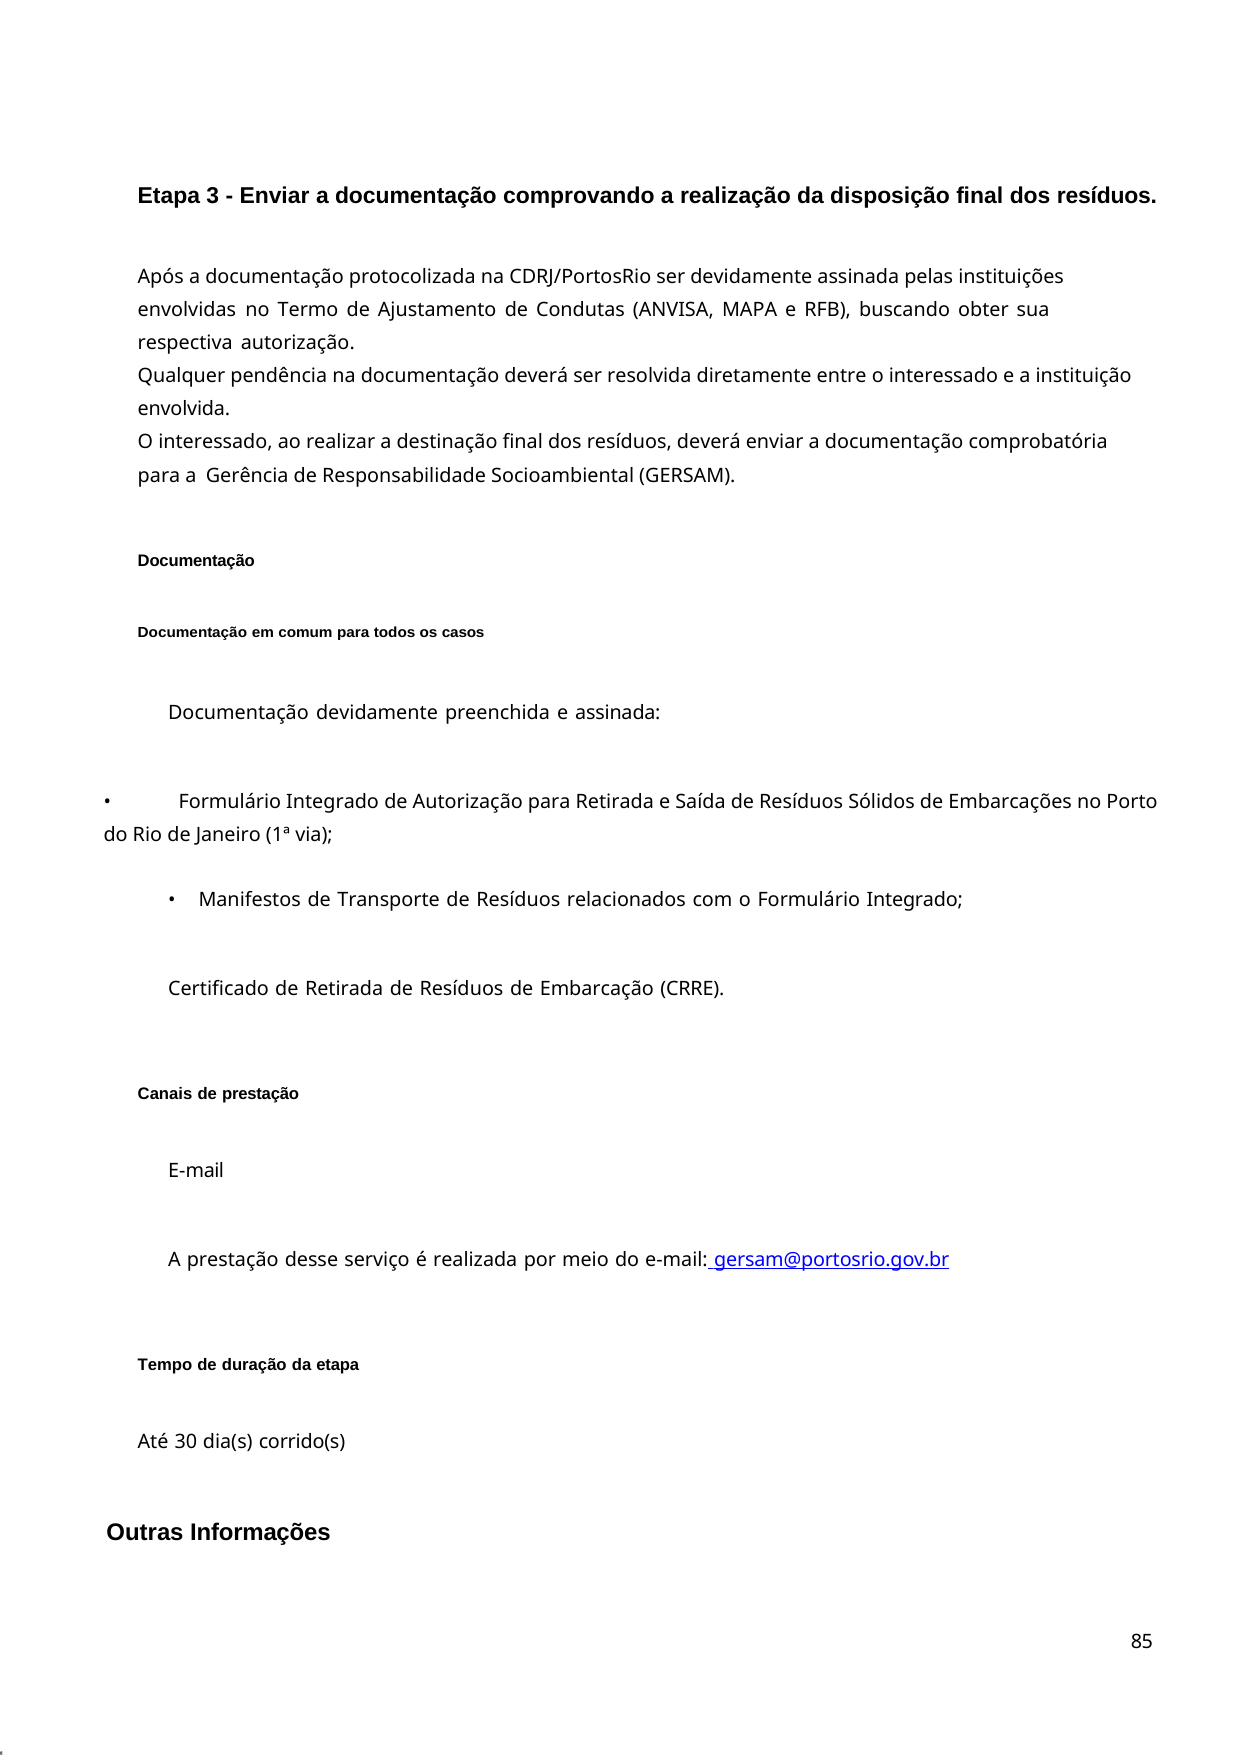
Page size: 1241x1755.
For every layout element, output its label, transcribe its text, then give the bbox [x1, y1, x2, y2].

subtitle Etapa 3 - Enviar a documentação comprovando a realização da disposição final dos resíduos. [137, 182, 1241, 209]
list Manifestos de Transporte de Resíduos relacionados com o Formulário Integrado; [168, 885, 1241, 912]
text A prestação desse serviço é realizada por meio do e-mail: gersam@portosrio.gov.br [168, 1245, 1241, 1272]
text Documentação em comum para todos os casos [137, 624, 1241, 640]
text Documentação devidamente preenchida e assinada: [168, 698, 1241, 726]
text Documentação [137, 550, 1241, 569]
text Canais de prestação [137, 1084, 1241, 1103]
list Formulário Integrado de Autorização para Retirada e Saída de Resíduos Sólidos de Embarcações no Porto do Rio de Janeiro (1ª via); [103, 787, 1166, 847]
text Após a documentação protocolizada na CDRJ/PortosRio ser devidamente assinada pelas instituições envolvidas no Termo de Ajustamento de Condutas (ANVISA, MAPA e RFB), buscando obter sua respectiva autorização. [137, 262, 1146, 355]
text Tempo de duração da etapa [137, 1355, 1241, 1374]
subtitle Outras Informações [106, 1518, 1241, 1546]
text Certificado de Retirada de Resíduos de Embarcação (CRRE). [168, 974, 1241, 1001]
text Até 30 dia(s) corrido(s) [137, 1427, 1241, 1454]
text Qualquer pendência na documentação deverá ser resolvida diretamente entre o interessado e a instituição envolvida. [137, 362, 1146, 422]
text O interessado, ao realizar a destinação final dos resíduos, deverá enviar a documentação comprobatória para a Gerência de Responsabilidade Socioambiental (GERSAM). [137, 428, 1146, 488]
text E-mail [168, 1156, 1241, 1183]
